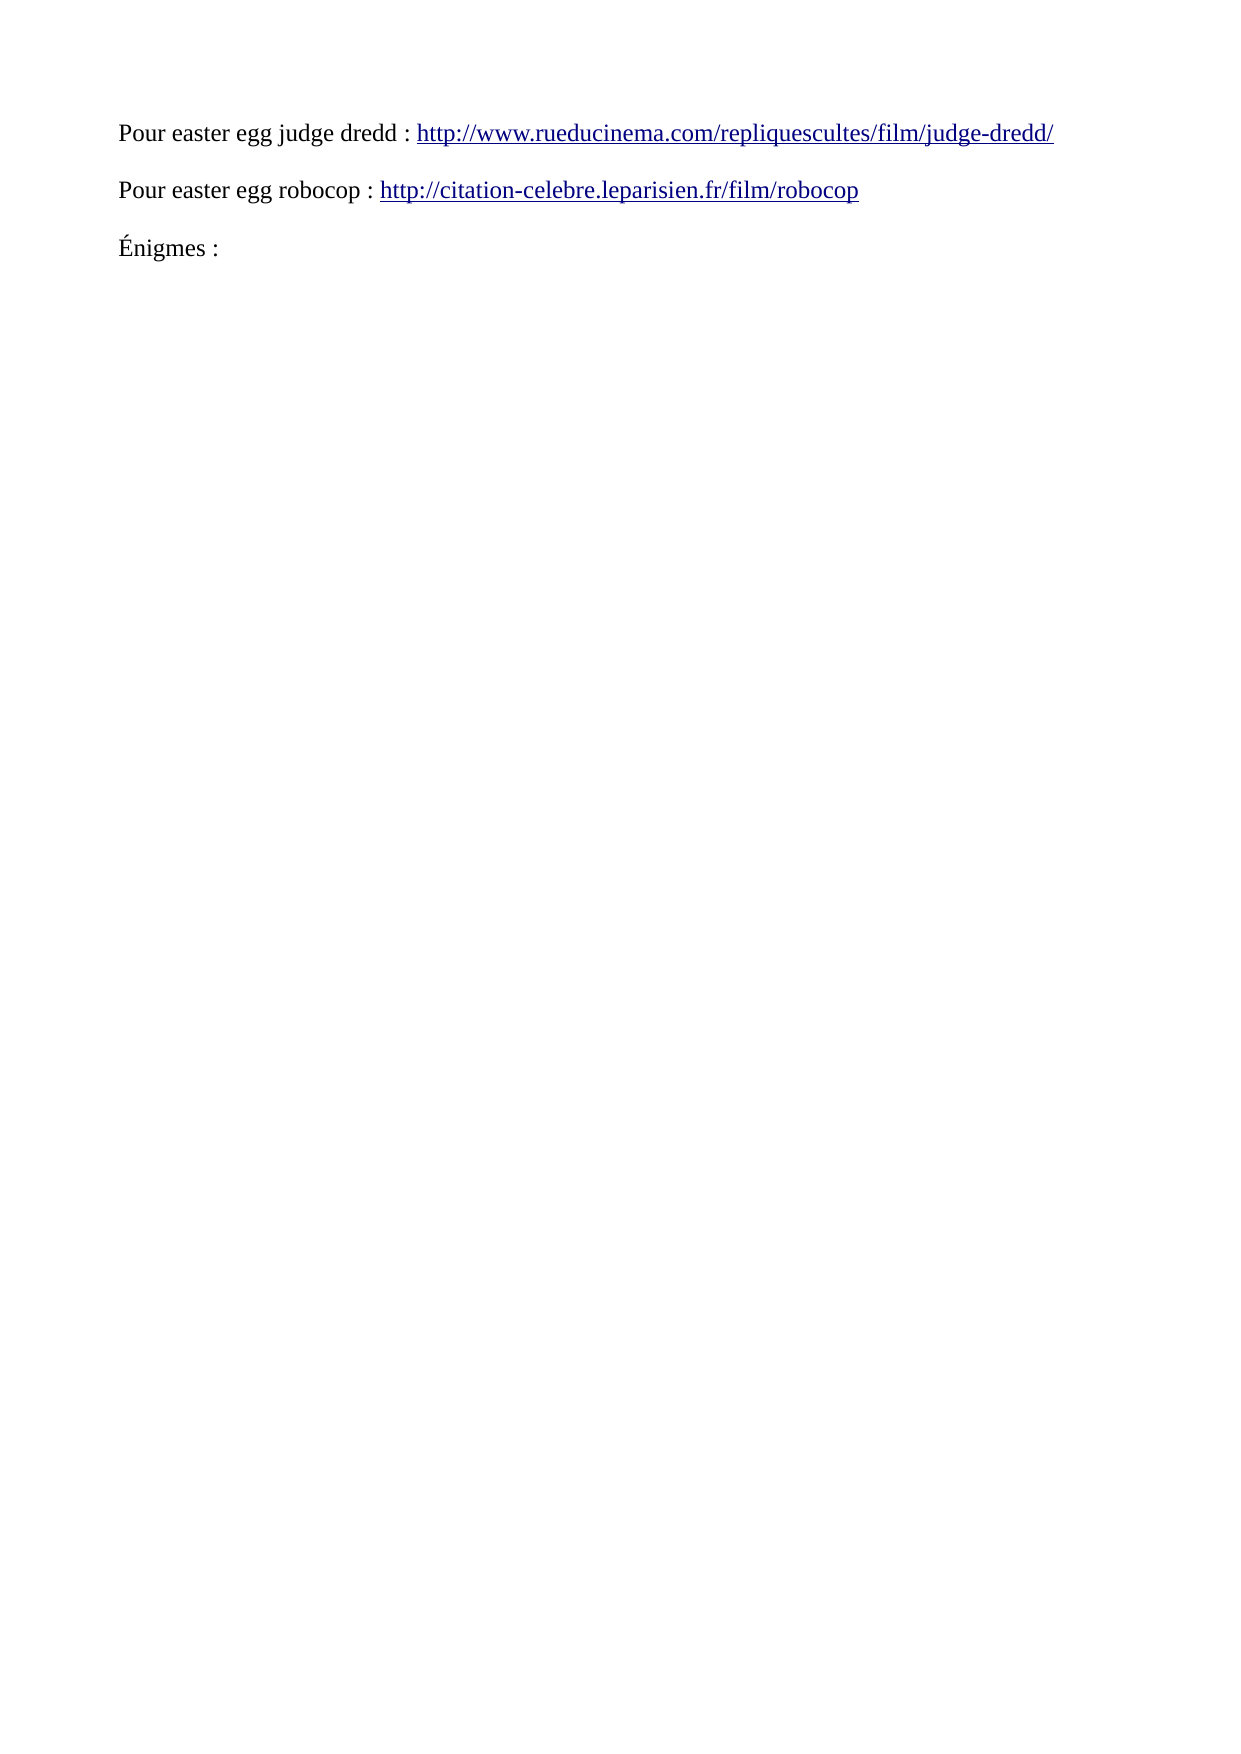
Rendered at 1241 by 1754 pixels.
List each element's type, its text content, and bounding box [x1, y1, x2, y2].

text Pour easter egg robocop : http://citation-celebre.leparisien.fr/film/robocop [118, 176, 1122, 204]
text Pour easter egg judge dredd : http://www.rueducinema.com/repliquescultes/film/judge-dredd/ [118, 118, 1122, 147]
text Énigmes : [118, 233, 1122, 262]
